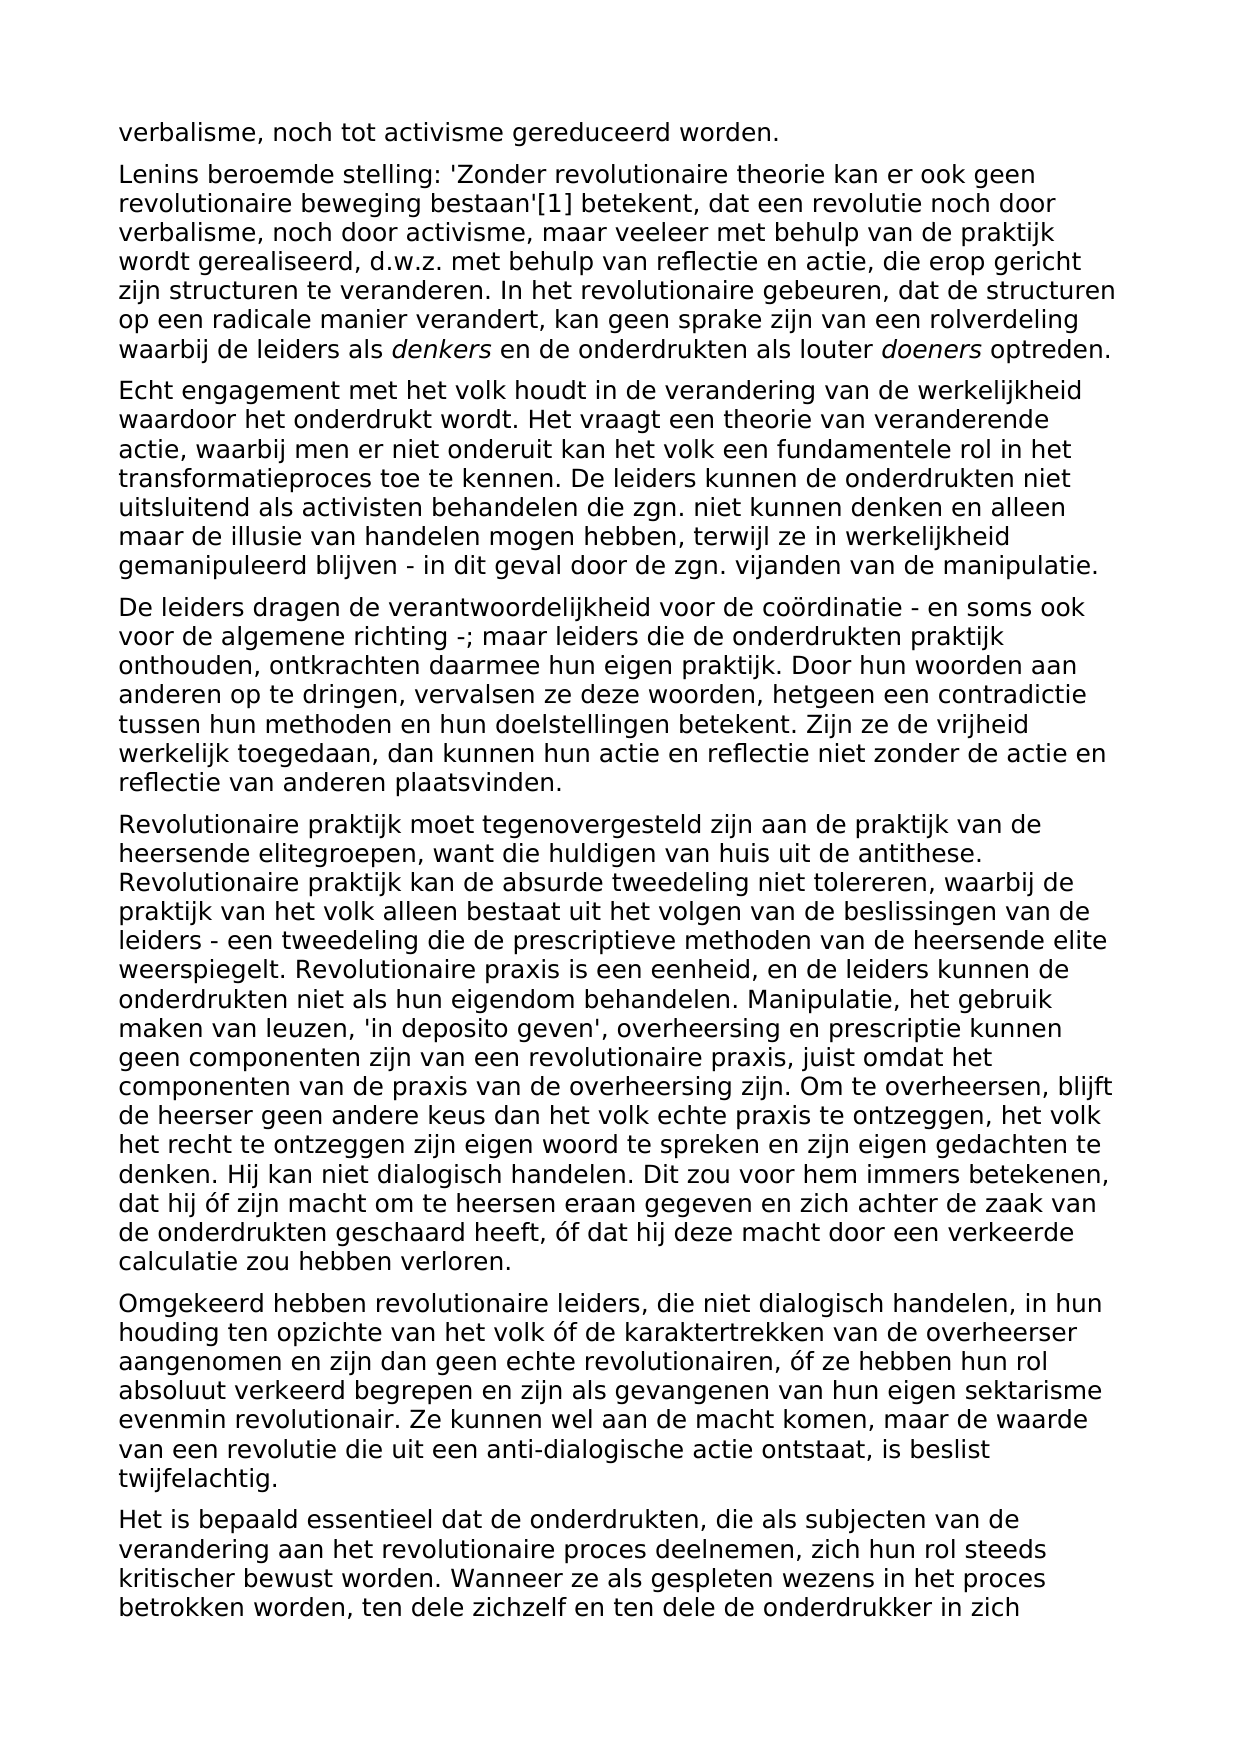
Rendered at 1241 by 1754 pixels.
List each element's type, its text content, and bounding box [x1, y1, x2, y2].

text Echt engagement met het volk houdt in de verandering van de werkelijkheid waardoor het onderdrukt wordt. Het vraagt een theorie van veranderende actie, waarbij men er niet onderuit kan het volk een fundamentele rol in het transformatieproces toe te kennen. De leiders kunnen de onderdrukten niet uitsluitend als activisten behandelen die zgn. niet kunnen denken en alleen maar de illusie van handelen mogen hebben, terwijl ze in werkelijkheid gemanipuleerd blijven - in dit geval door de zgn. vijanden van de manipulatie. [118, 376, 1122, 581]
text verbalisme, noch tot activisme gereduceerd worden. [118, 118, 1122, 147]
text Revolutionaire praktijk moet tegenovergesteld zijn aan de praktijk van de heersende elitegroepen, want die huldigen van huis uit de antithese. Revolutionaire praktijk kan de absurde tweedeling niet tolereren, waarbij de praktijk van het volk alleen bestaat uit het volgen van de beslissingen van de leiders - een tweedeling die de prescriptieve methoden van de heersende elite weerspiegelt. Revolutionaire praxis is een eenheid, en de leiders kunnen de onderdrukten niet als hun eigendom behandelen. Manipulatie, het gebruik maken van leuzen, 'in deposito geven', overheersing en prescriptie kunnen geen componenten zijn van een revolutionaire praxis, juist omdat het componenten van de praxis van de overheersing zijn. Om te overheersen, blijft de heerser geen andere keus dan het volk echte praxis te ontzeggen, het volk het recht te ontzeggen zijn eigen woord te spreken en zijn eigen gedachten te denken. Hij kan niet dialogisch handelen. Dit zou voor hem immers betekenen, dat hij óf zijn macht om te heersen eraan gegeven en zich achter de zaak van de onderdrukten geschaard heeft, óf dat hij deze macht door een verkeerde calculatie zou hebben verloren. [118, 810, 1122, 1276]
text Lenins beroemde stelling: 'Zonder revolutionaire theorie kan er ook geen revolutionaire beweging bestaan'[1] betekent, dat een revolutie noch door verbalisme, noch door activisme, maar veeleer met behulp van de praktijk wordt gerealiseerd, d.w.z. met behulp van reflectie en actie, die erop gericht zijn structuren te veranderen. In het revolutionaire gebeuren, dat de structuren op een radicale manier verandert, kan geen sprake zijn van een rolverdeling waarbij de leiders als denkers en de onderdrukten als louter doeners optreden. [118, 160, 1122, 364]
text Omgekeerd hebben revolutionaire leiders, die niet dialogisch handelen, in hun houding ten opzichte van het volk óf de karaktertrekken van de overheerser aangenomen en zijn dan geen echte revolutionairen, óf ze hebben hun rol absoluut verkeerd begrepen en zijn als gevangenen van hun eigen sektarisme evenmin revolutionair. Ze kunnen wel aan de macht komen, maar de waarde van een revolutie die uit een anti-dialogische actie ontstaat, is beslist twijfelachtig. [118, 1289, 1122, 1493]
text De leiders dragen de verantwoordelijkheid voor de coördinatie - en soms ook voor de algemene richting -; maar leiders die de onderdrukten praktijk onthouden, ontkrachten daarmee hun eigen praktijk. Door hun woorden aan anderen op te dringen, vervalsen ze deze woorden, hetgeen een contradictie tussen hun methoden en hun doelstellingen betekent. Zijn ze de vrijheid werkelijk toegedaan, dan kunnen hun actie en reflectie niet zonder de actie en reflectie van anderen plaatsvinden. [118, 593, 1122, 797]
text Het is bepaald essentieel dat de onderdrukten, die als subjecten van de verandering aan het revolutionaire proces deelnemen, zich hun rol steeds kritischer bewust worden. Wanneer ze als gespleten wezens in het proces betrokken worden, ten dele zichzelf en ten dele de onderdrukker in zich [118, 1506, 1122, 1622]
